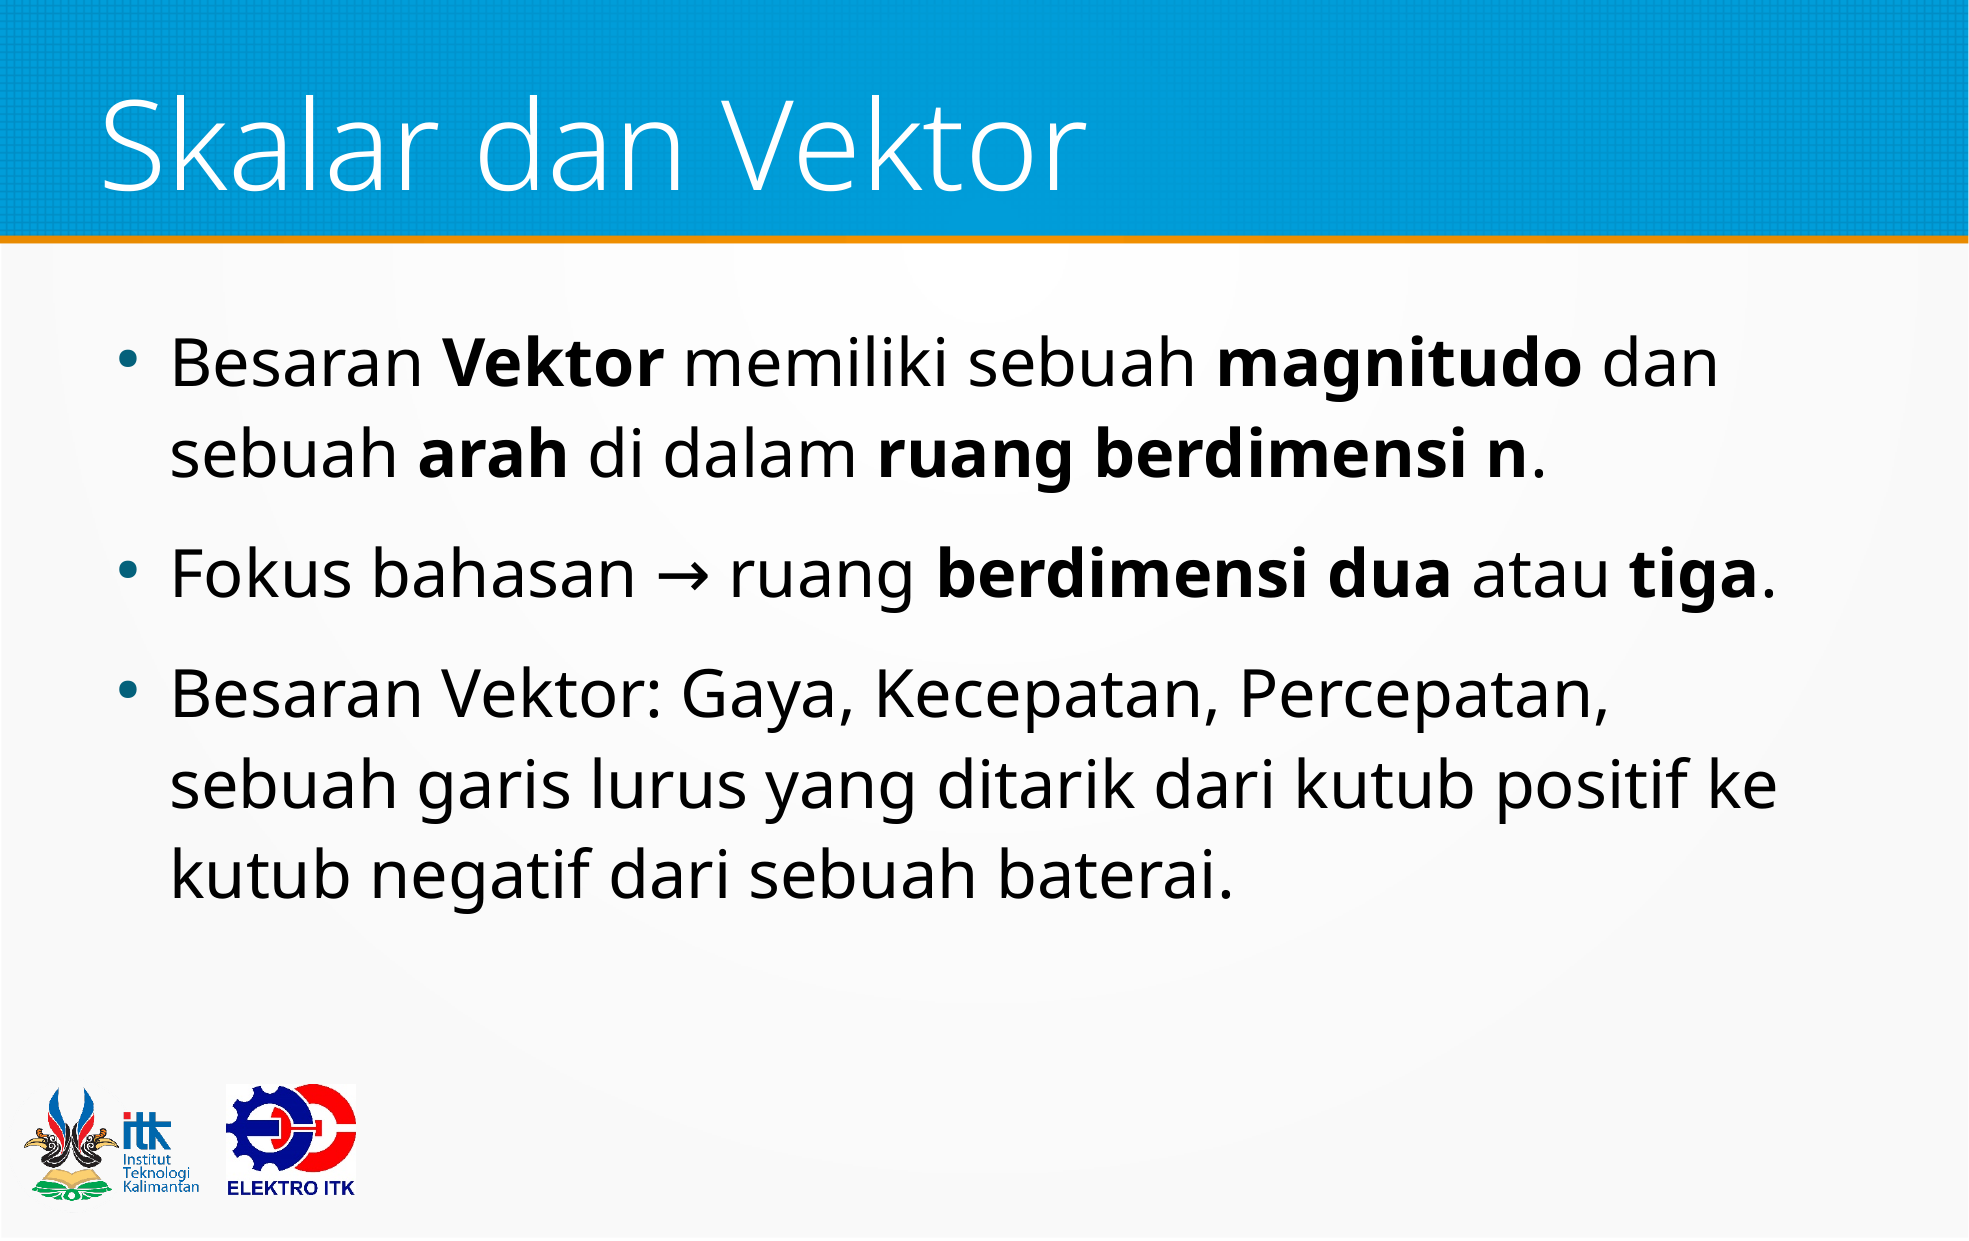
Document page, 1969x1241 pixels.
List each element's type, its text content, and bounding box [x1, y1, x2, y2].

picture [0, 236, 1969, 1241]
title Skalar dan Vektor [98, 19, 1870, 227]
list Besaran Vektor memiliki sebuah magnitudo dan sebuah arah di dalam ruang berdimensi n. Fokus bahasan → ruang berdimensi dua atau tiga. Besaran Vektor: Gaya, Kecepatan, Percepatan, sebuah garis lurus yang ditarik dari kutub positif ke kutub negatif dari sebuah baterai. [98, 315, 1861, 1081]
